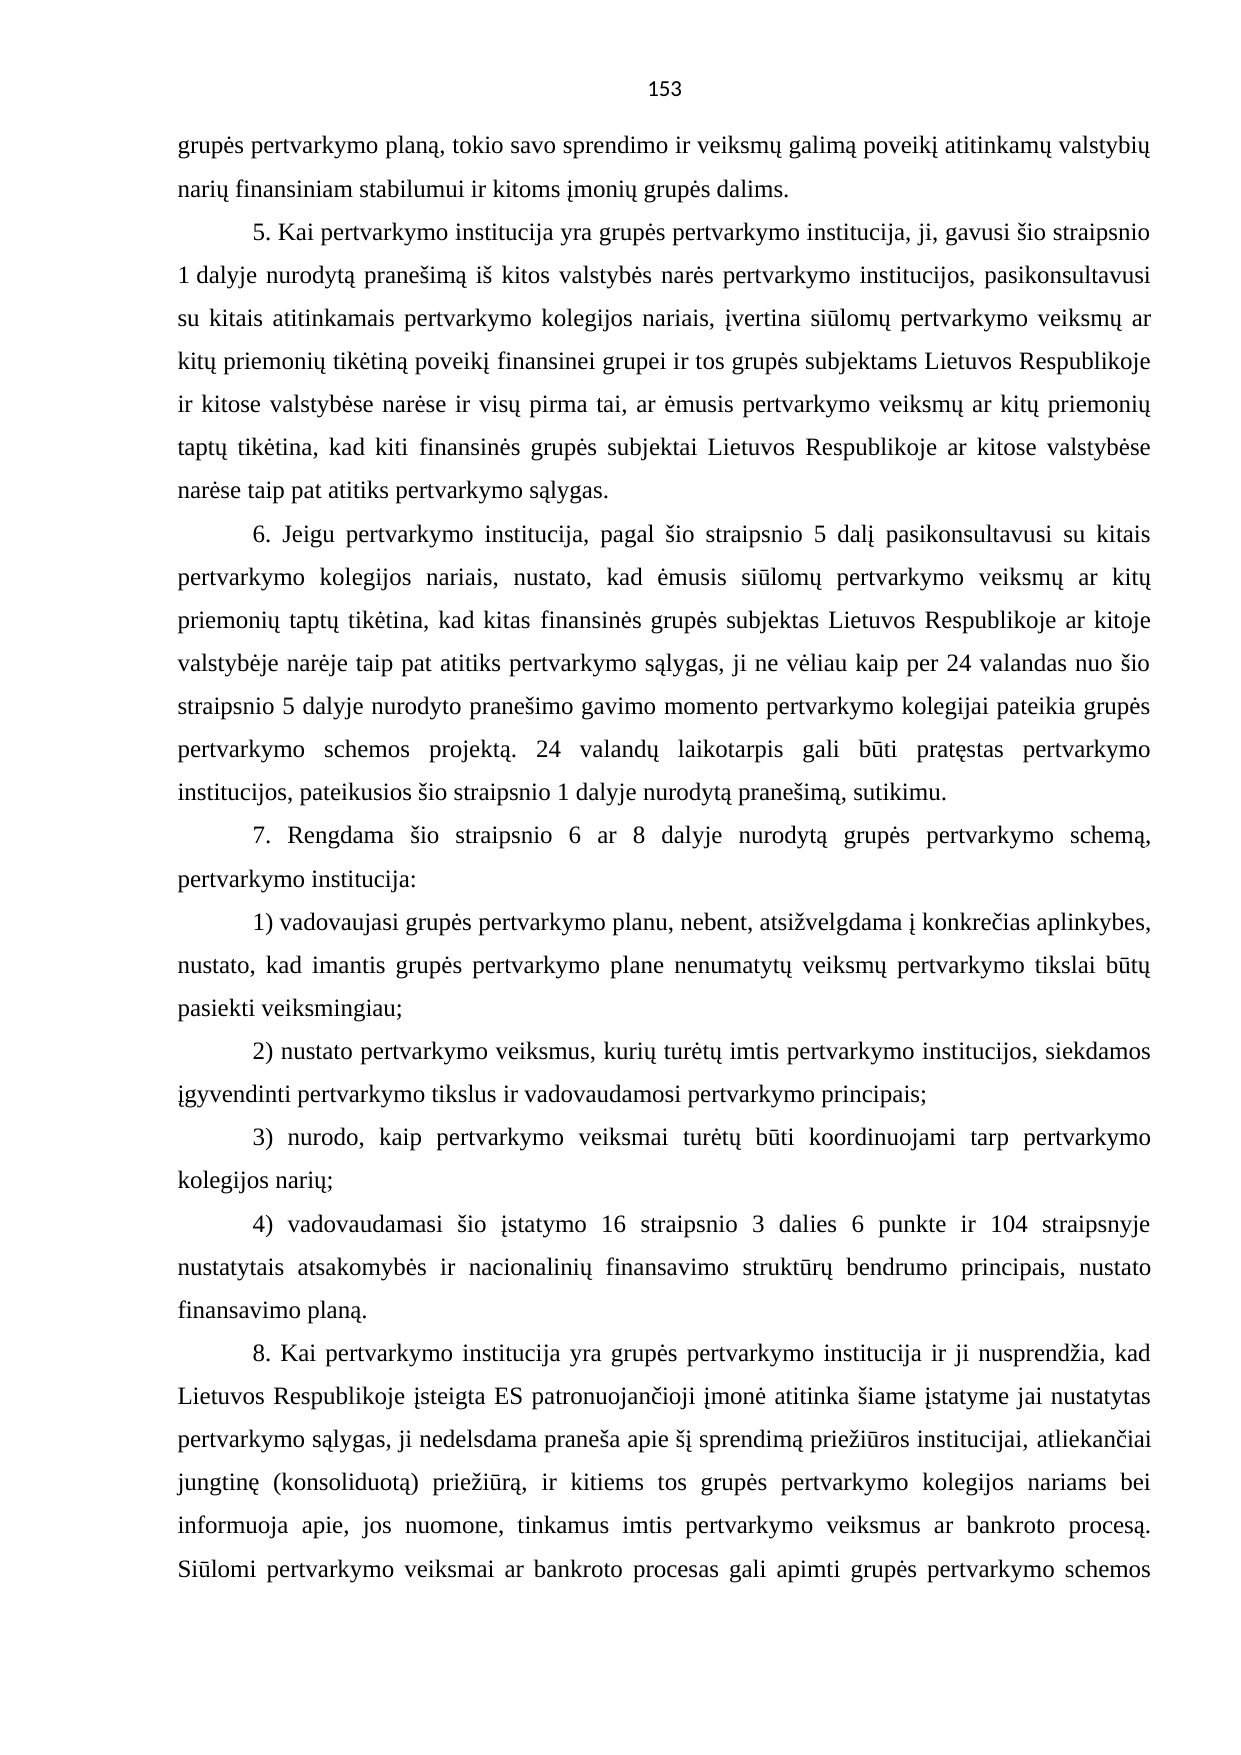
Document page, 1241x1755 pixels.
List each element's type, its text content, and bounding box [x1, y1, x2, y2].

text 2) nustato pertvarkymo veiksmus, kurių turėtų imtis pertvarkymo institucijos, siekdamos įgyvendinti pertvarkymo tikslus ir vadovaudamosi pertvarkymo principais; [177, 1036, 1152, 1108]
text 6. Jeigu pertvarkymo institucija, pagal šio straipsnio 5 dalį pasikonsultavusi su kitais pertvarkymo kolegijos nariais, nustato, kad ėmusis siūlomų pertvarkymo veiksmų ar kitų priemonių taptų tikėtina, kad kitas finansinės grupės subjektas Lietuvos Respublikoje ar kitoje valstybėje narėje taip pat atitiks pertvarkymo sąlygas, ji ne vėliau kaip per 24 valandas nuo šio straipsnio 5 dalyje nurodyto pranešimo gavimo momento pertvarkymo kolegijai pateikia grupės pertvarkymo schemos projektą. 24 valandų laikotarpis gali būti pratęstas pertvarkymo institucijos, pateikusios šio straipsnio 1 dalyje nurodytą pranešimą, sutikimu. [177, 519, 1152, 806]
text 5. Kai pertvarkymo institucija yra grupės pertvarkymo institucija, ji, gavusi šio straipsnio 1 dalyje nurodytą pranešimą iš kitos valstybės narės pertvarkymo institucijos, pasikonsultavusi su kitais atitinkamais pertvarkymo kolegijos nariais, įvertina siūlomų pertvarkymo veiksmų ar kitų priemonių tikėtiną poveikį finansinei grupei ir tos grupės subjektams Lietuvos Respublikoje ir kitose valstybėse narėse ir visų pirma tai, ar ėmusis pertvarkymo veiksmų ar kitų priemonių taptų tikėtina, kad kiti finansinės grupės subjektai Lietuvos Respublikoje ar kitose valstybėse narėse taip pat atitiks pertvarkymo sąlygas. [177, 217, 1152, 504]
text 3) nurodo, kaip pertvarkymo veiksmai turėtų būti koordinuojami tarp pertvarkymo kolegijos narių; [177, 1122, 1152, 1194]
text 8. Kai pertvarkymo institucija yra grupės pertvarkymo institucija ir ji nusprendžia, kad Lietuvos Respublikoje įsteigta ES patronuojančioji įmonė atitinka šiame įstatyme jai nustatytas pertvarkymo sąlygas, ji nedelsdama praneša apie šį sprendimą priežiūros institucijai, atliekančiai jungtinę (konsoliduotą) priežiūrą, ir kitiems tos grupės pertvarkymo kolegijos nariams bei informuoja apie, jos nuomone, tinkamus imtis pertvarkymo veiksmus ar bankroto procesą. Siūlomi pertvarkymo veiksmai ar bankroto procesas gali apimti grupės pertvarkymo schemos [177, 1338, 1152, 1582]
text grupės pertvarkymo planą, tokio savo sprendimo ir veiksmų galimą poveikį atitinkamų valstybių narių finansiniam stabilumui ir kitoms įmonių grupės dalims. [177, 131, 1152, 202]
text 4) vadovaudamasi šio įstatymo 16 straipsnio 3 dalies 6 punkte ir 104 straipsnyje nustatytais atsakomybės ir nacionalinių finansavimo struktūrų bendrumo principais, nustato finansavimo planą. [177, 1209, 1152, 1324]
text 1) vadovaujasi grupės pertvarkymo planu, nebent, atsižvelgdama į konkrečias aplinkybes, nustato, kad imantis grupės pertvarkymo plane nenumatytų veiksmų pertvarkymo tikslai būtų pasiekti veiksmingiau; [177, 907, 1152, 1022]
text 7. Rengdama šio straipsnio 6 ar 8 dalyje nurodytą grupės pertvarkymo schemą, pertvarkymo institucija: [177, 821, 1152, 892]
